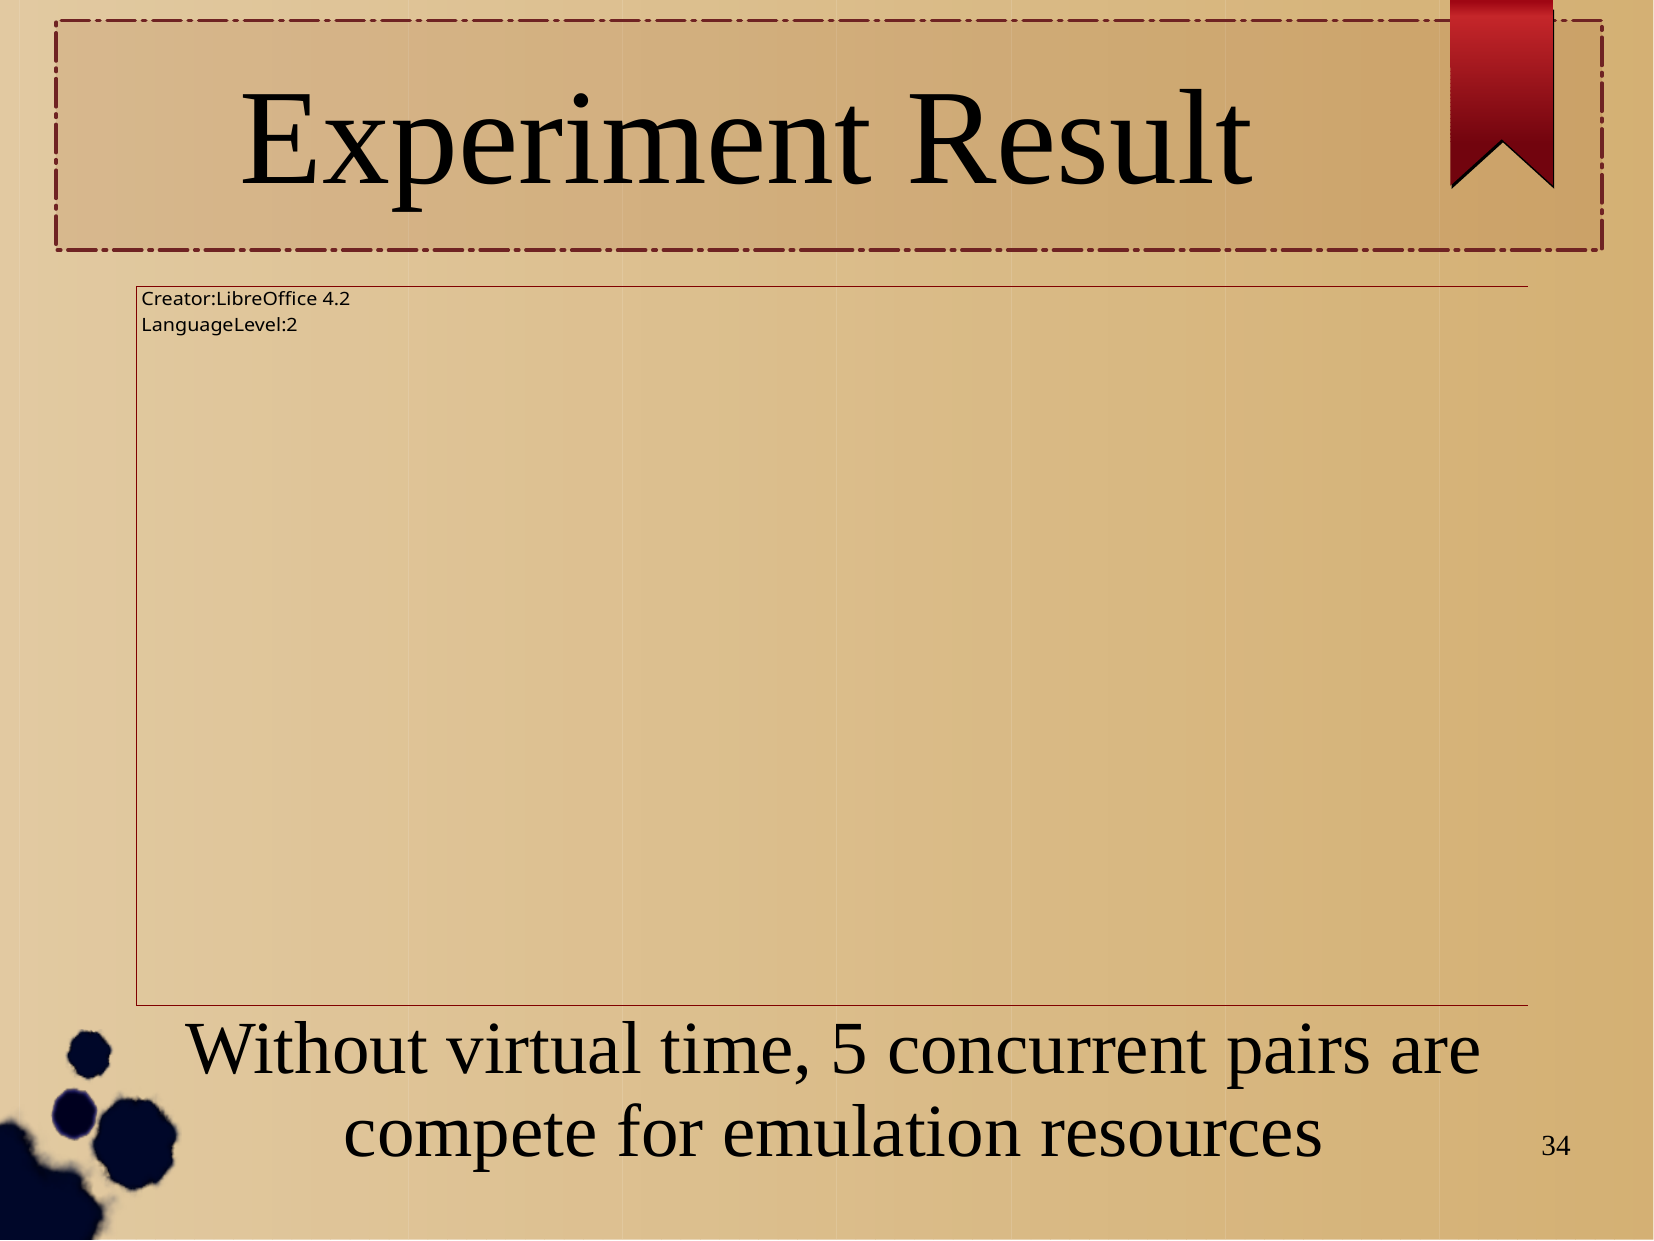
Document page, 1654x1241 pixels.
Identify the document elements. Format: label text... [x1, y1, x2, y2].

list Without virtual time, 5 concurrent pairs are compete for emulation resources [90, 1006, 1579, 1186]
picture [135, 285, 1528, 1006]
title Experiment Result [82, 47, 1412, 229]
